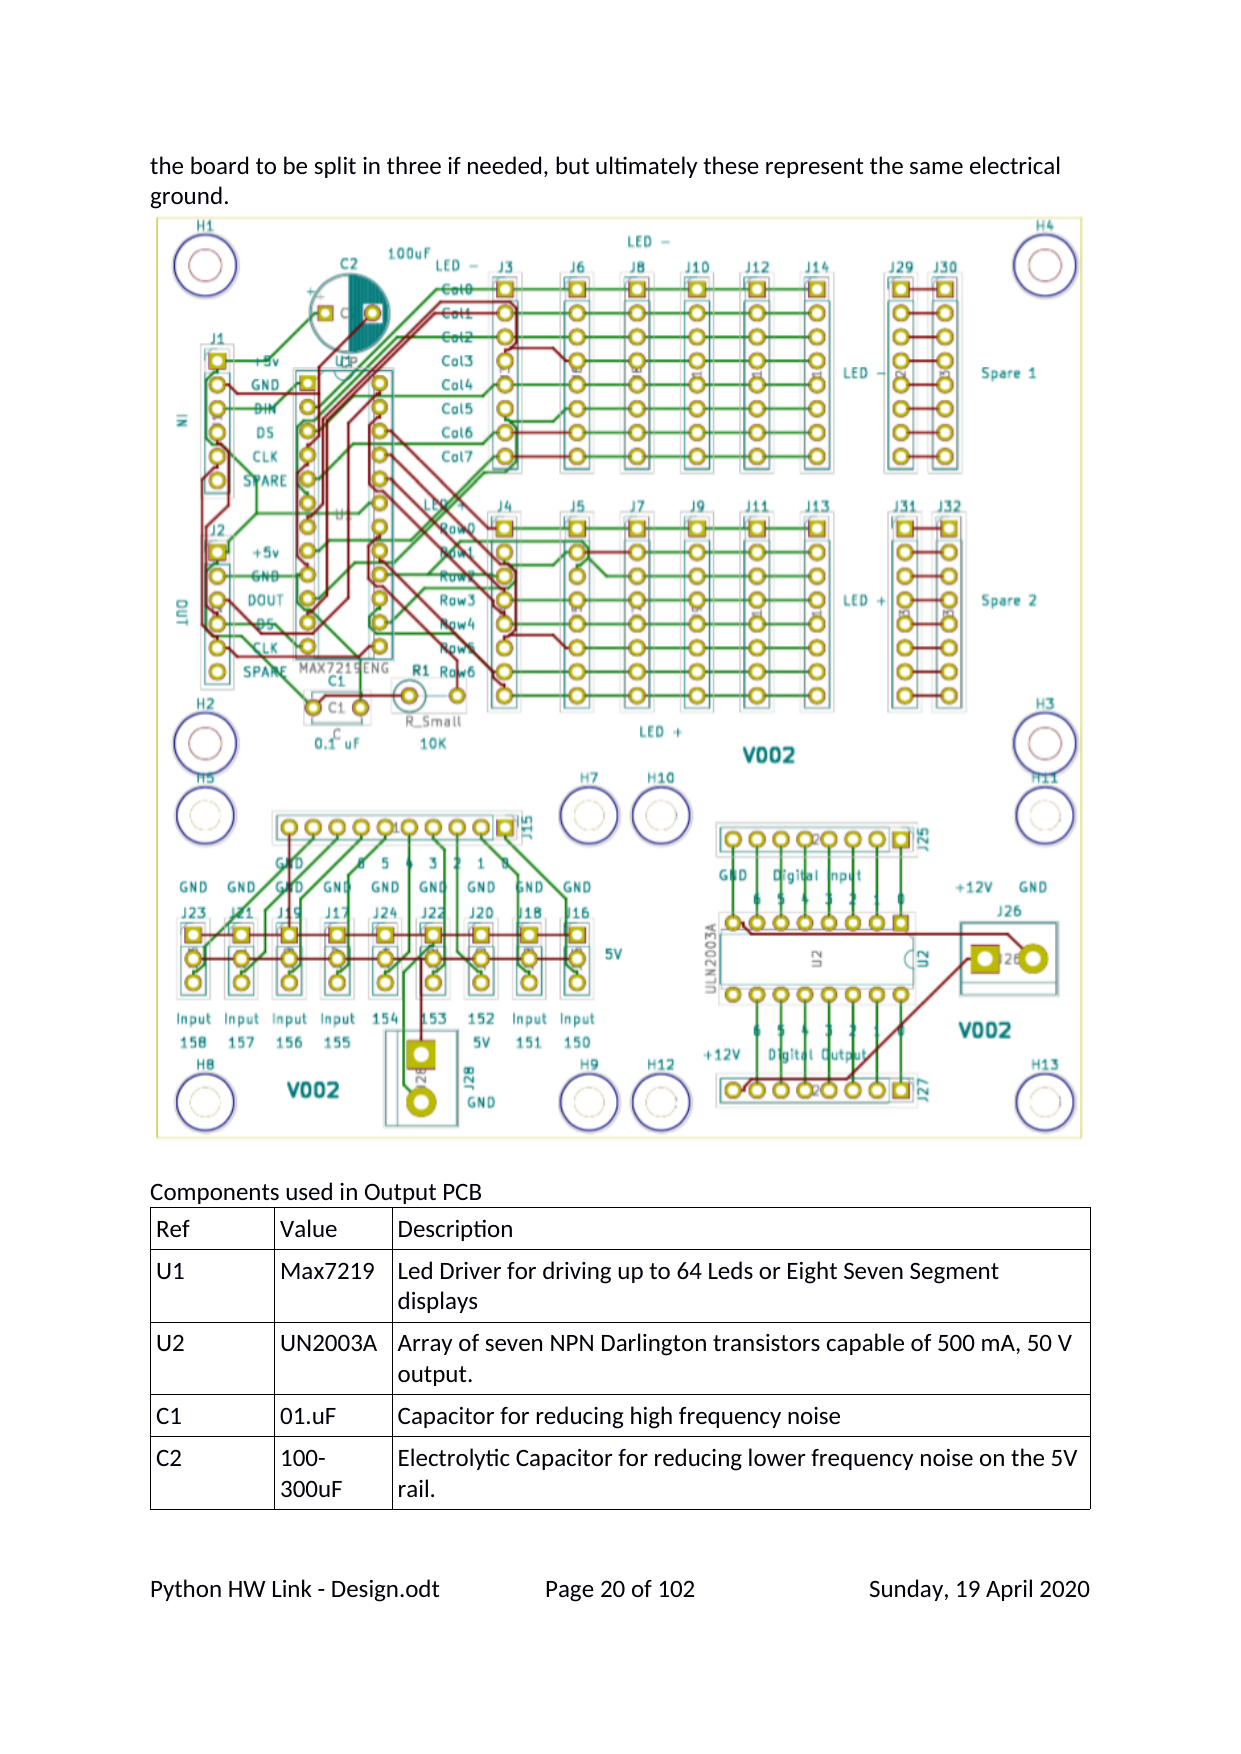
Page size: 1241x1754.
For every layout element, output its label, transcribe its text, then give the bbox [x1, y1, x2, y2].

table_cell 100-300uF [275, 1437, 392, 1509]
table_header Value [275, 1208, 392, 1249]
text Components used in Output PCB [150, 1176, 1090, 1207]
text the board to be split in three if needed, but ultimately these represent the same electrical ground. [150, 150, 1090, 211]
table_cell Led Driver for driving up to 64 Leds or Eight Seven Segment displays [393, 1250, 1090, 1322]
table_cell Electrolytic Capacitor for reducing lower frequency noise on the 5V rail. [393, 1437, 1090, 1509]
table_cell UN2003A [275, 1323, 392, 1394]
table_cell U1 [151, 1250, 274, 1322]
table_cell U2 [151, 1323, 274, 1394]
table_cell Capacitor for reducing high frequency noise [393, 1395, 1090, 1436]
table_cell 01.uF [275, 1395, 392, 1436]
table_header Description [393, 1208, 1090, 1249]
table_cell Max7219 [275, 1250, 392, 1322]
table_cell Array of seven NPN Darlington transistors capable of 500 mA, 50 V output. [393, 1323, 1090, 1394]
table_header Ref [151, 1208, 274, 1249]
table_cell C2 [151, 1437, 274, 1509]
picture [150, 211, 1091, 1146]
table_cell C1 [151, 1395, 274, 1436]
